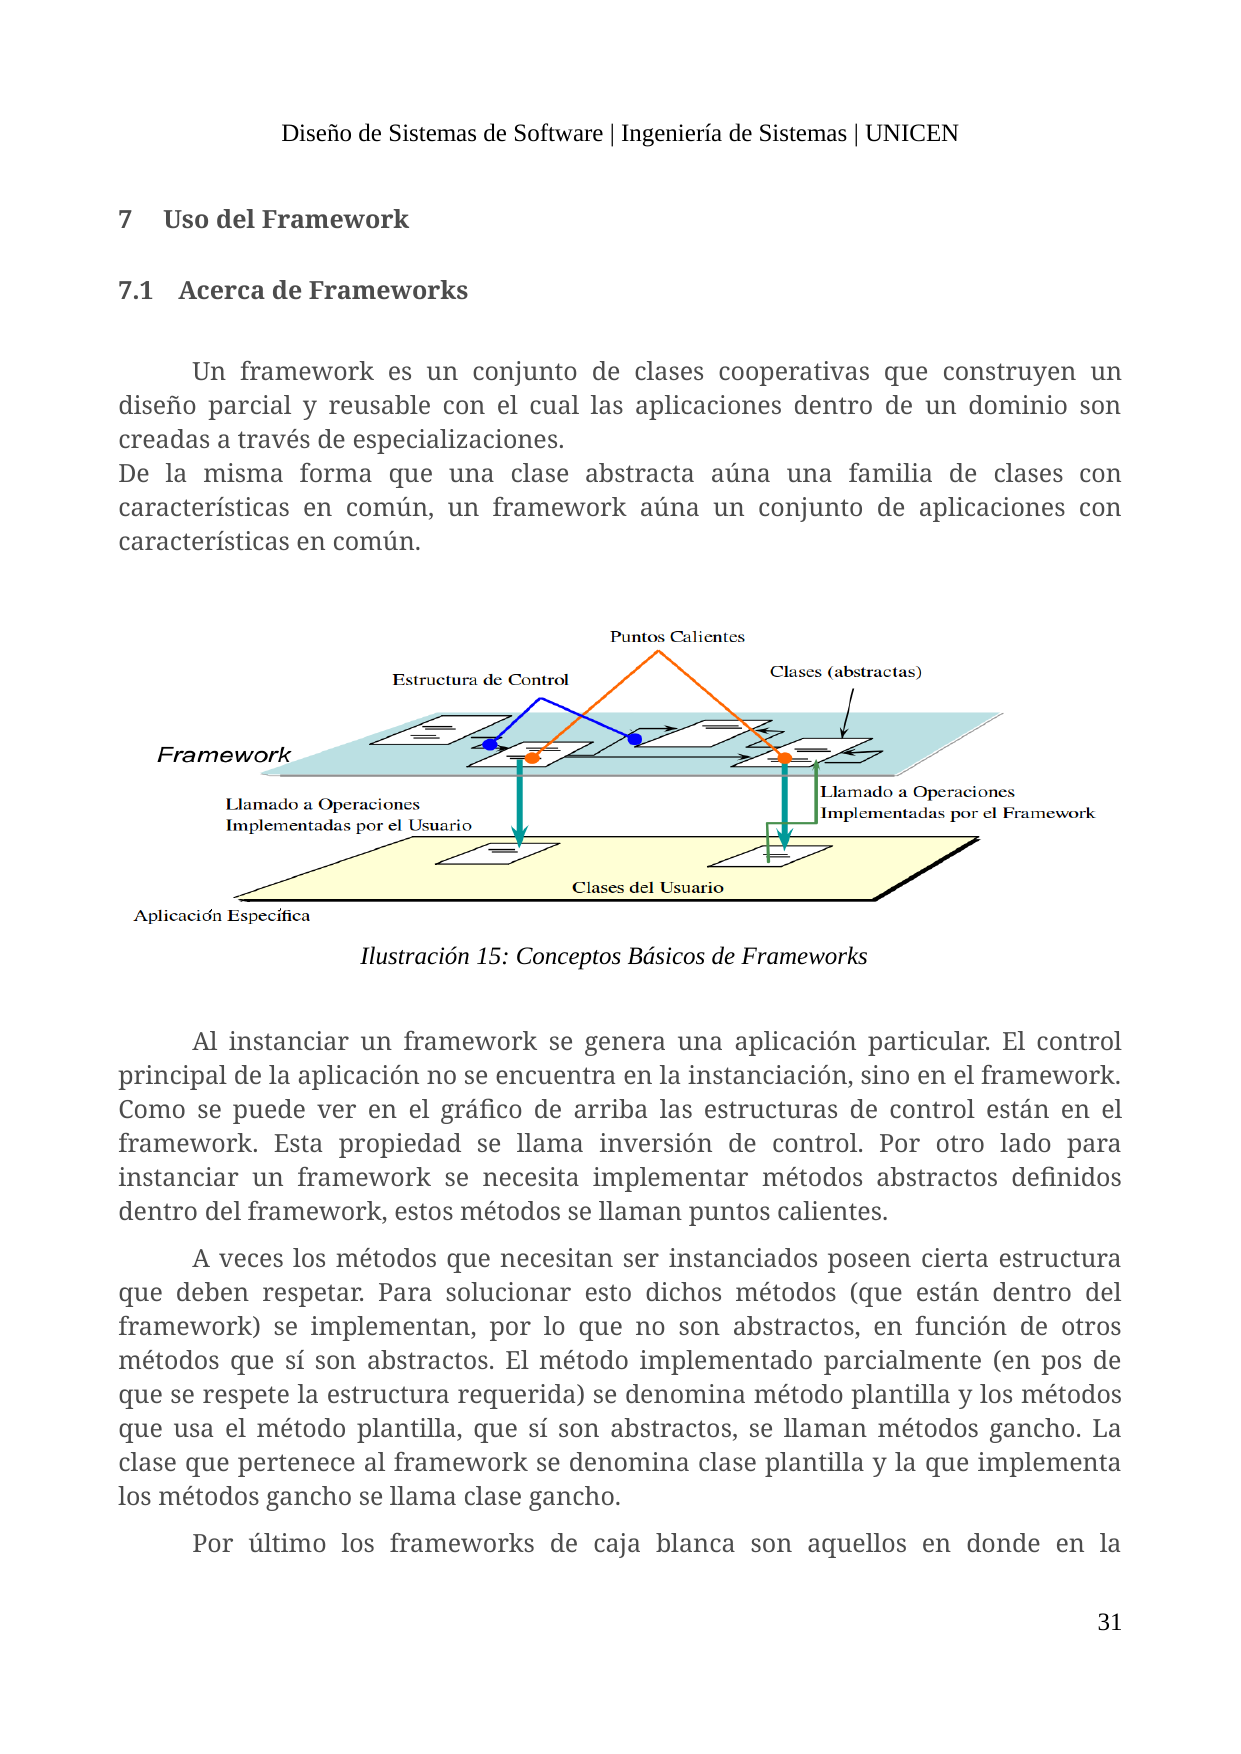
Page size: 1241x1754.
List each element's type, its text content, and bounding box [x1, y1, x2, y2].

subtitle Acerca de Frameworks [118, 273, 1122, 307]
subtitle Uso del Framework [118, 201, 1122, 235]
text A veces los métodos que necesitan ser instanciados poseen cierta estructura que deben respetar. Para solucionar esto dichos métodos (que están dentro del framework) se implementan, por lo que no son abstractos, en función de otros métodos que sí son abstractos. El método implementado parcialmente (en pos de que se respete la estructura requerida) se denomina método plantilla y los métodos que usa el método plantilla, que sí son abstractos, se llaman métodos gancho. La clase que pertenece al framework se denomina clase plantilla y la que implementa los métodos gancho se llama clase gancho. [118, 1240, 1122, 1513]
text Un framework es un conjunto de clases cooperativas que construyen un diseño parcial y reusable con el cual las aplicaciones dentro de un dominio son creadas a través de especializaciones. [118, 353, 1122, 456]
text Ilustración 15: Conceptos Básicos de Frameworks [109, 617, 1121, 969]
text De la misma forma que una clase abstracta aúna una familia de clases con características en común, un framework aúna un conjunto de aplicaciones con características en común. [118, 456, 1122, 558]
text Por último los frameworks de caja blanca son aquellos en donde en la [118, 1525, 1122, 1559]
text Al instanciar un framework se genera una aplicación particular. El control principal de la aplicación no se encuentra en la instanciación, sino en el framework. Como se puede ver en el gráfico de arriba las estructuras de control están en el framework. Esta propiedad se llama inversión de control. Por otro lado para instanciar un framework se necesita implementar métodos abstractos definidos dentro del framework, estos métodos se llaman puntos calientes. [118, 1023, 1122, 1228]
picture [126, 626, 1104, 932]
